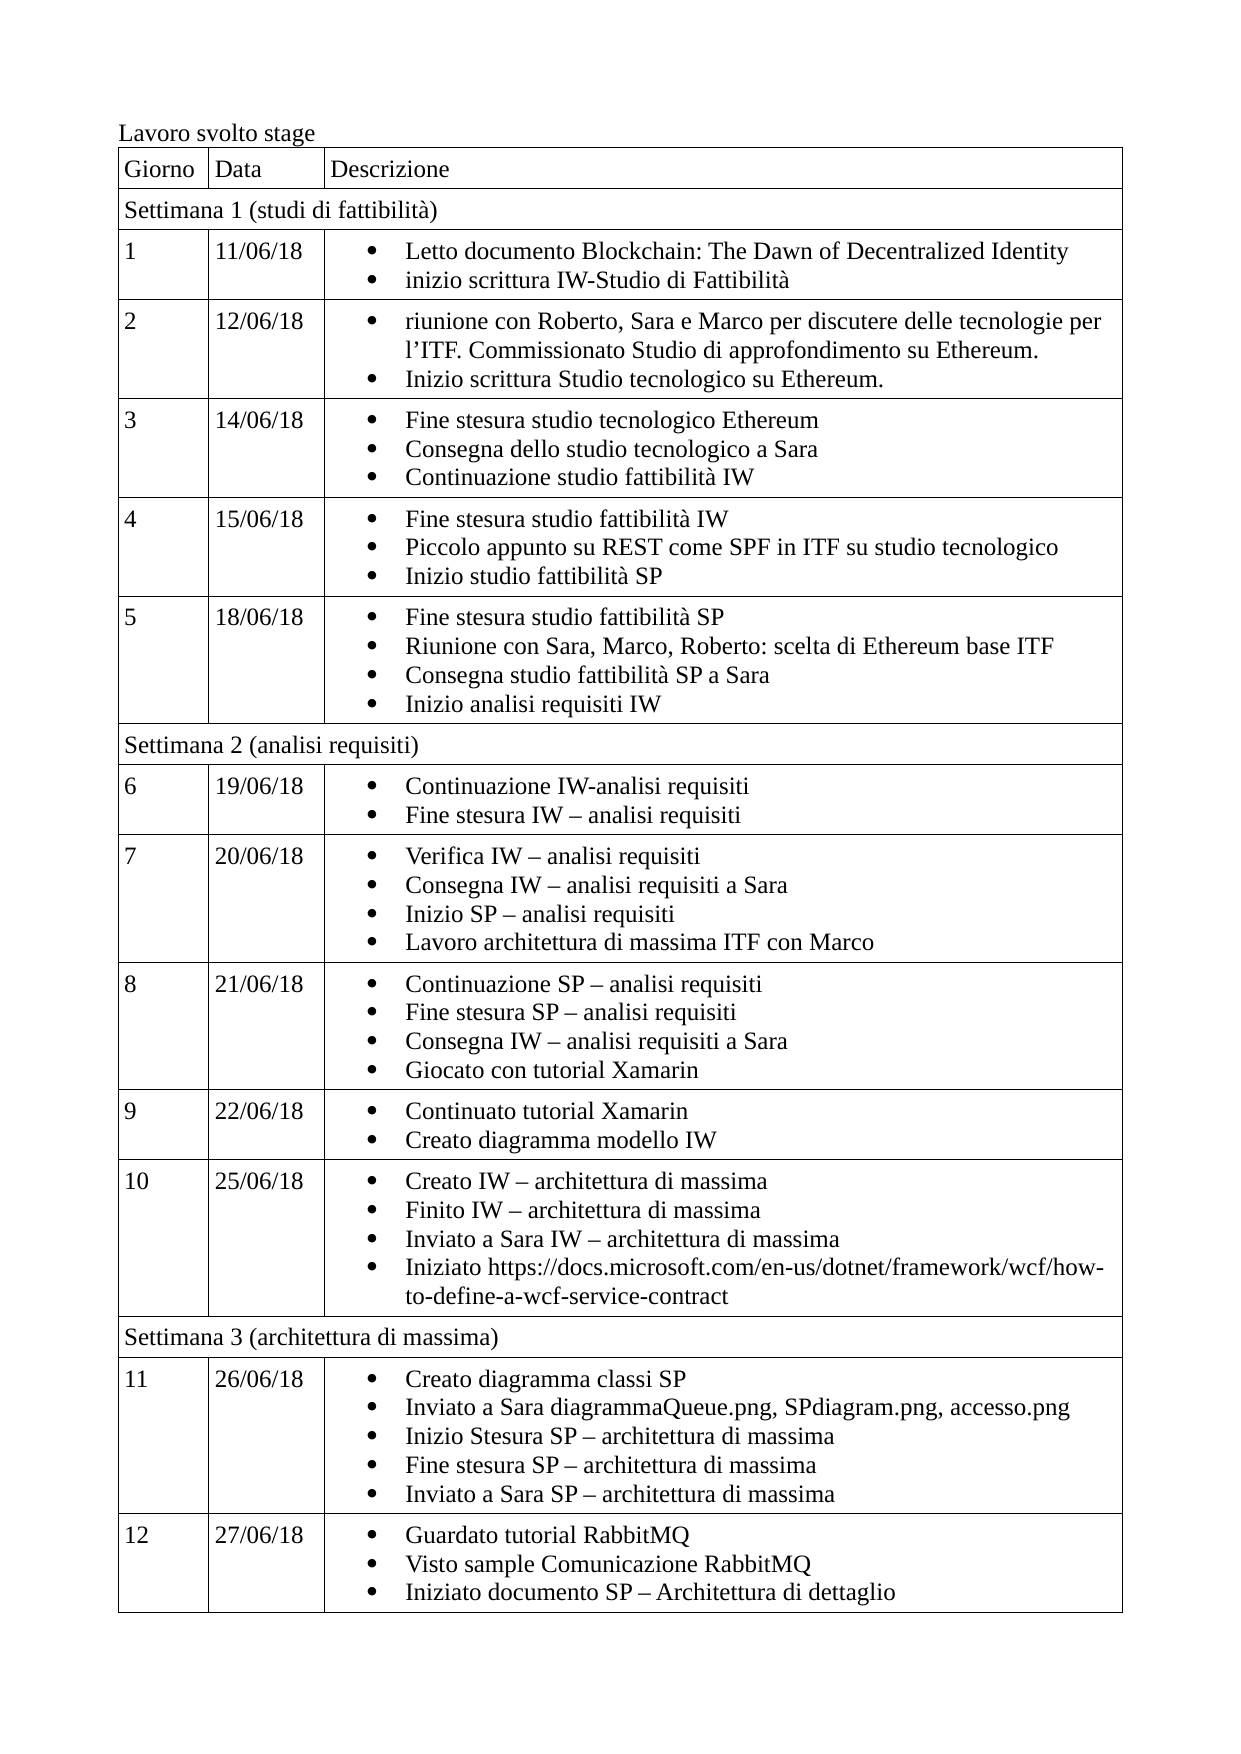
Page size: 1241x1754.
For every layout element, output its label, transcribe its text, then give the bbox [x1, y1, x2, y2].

table_cell 1 [119, 230, 208, 299]
table_cell Creato IW – architettura di massima Finito IW – architettura di massima Inviato a Sara IW – architettura di massima Iniziato https://docs.microsoft.com/en-us/dotnet/framework/wcf/how-to-define-a-wcf-service-contract [325, 1160, 1122, 1316]
table_cell Creato diagramma classi SP Inviato a Sara diagrammaQueue.png, SPdiagram.png, accesso.png Inizio Stesura SP – architettura di massima Fine stesura SP – architettura di massima Inviato a Sara SP – architettura di massima [325, 1358, 1122, 1513]
table_cell 3 [119, 399, 208, 497]
table_cell 19/06/18 [209, 765, 324, 834]
table_cell 25/06/18 [209, 1160, 324, 1316]
table_cell 6 [119, 765, 208, 834]
table_cell 11 [119, 1358, 208, 1513]
table_cell 14/06/18 [209, 399, 324, 497]
table_cell Fine stesura studio fattibilità SP Riunione con Sara, Marco, Roberto: scelta di Ethereum base ITF Consegna studio fattibilità SP a Sara Inizio analisi requisiti IW [325, 597, 1122, 723]
table_cell 5 [119, 597, 208, 723]
table_cell 26/06/18 [209, 1358, 324, 1513]
table_cell 18/06/18 [209, 597, 324, 723]
table_cell Fine stesura studio tecnologico Ethereum Consegna dello studio tecnologico a Sara Continuazione studio fattibilità IW [325, 399, 1122, 497]
table_cell 12/06/18 [209, 300, 324, 398]
table_header Descrizione [325, 148, 1122, 188]
table_cell 21/06/18 [209, 963, 324, 1089]
table_cell Continuato tutorial Xamarin Creato diagramma modello IW [325, 1090, 1122, 1159]
table_cell riunione con Roberto, Sara e Marco per discutere delle tecnologie per l’ITF. Commissionato Studio di approfondimento su Ethereum. Inizio scrittura Studio tecnologico su Ethereum. [325, 300, 1122, 398]
table_cell Guardato tutorial RabbitMQ Visto sample Comunicazione RabbitMQ Iniziato documento SP – Architettura di dettaglio [325, 1514, 1122, 1612]
table_cell 20/06/18 [209, 835, 324, 962]
table_cell Settimana 2 (analisi requisiti) [119, 724, 1122, 764]
table_cell 11/06/18 [209, 230, 324, 299]
text Lavoro svolto stage [118, 118, 1122, 147]
table_cell 4 [119, 498, 208, 596]
table_cell Verifica IW – analisi requisiti Consegna IW – analisi requisiti a Sara Inizio SP – analisi requisiti Lavoro architettura di massima ITF con Marco [325, 835, 1122, 962]
table_cell Fine stesura studio fattibilità IW Piccolo appunto su REST come SPF in ITF su studio tecnologico Inizio studio fattibilità SP [325, 498, 1122, 596]
table_header Giorno [119, 148, 208, 188]
table_cell 8 [119, 963, 208, 1089]
table_cell 2 [119, 300, 208, 398]
table_cell 15/06/18 [209, 498, 324, 596]
table_cell Continuazione SP – analisi requisiti Fine stesura SP – analisi requisiti Consegna IW – analisi requisiti a Sara Giocato con tutorial Xamarin [325, 963, 1122, 1089]
table_cell 10 [119, 1160, 208, 1316]
table_cell 22/06/18 [209, 1090, 324, 1159]
table_cell Letto documento Blockchain: The Dawn of Decentralized Identity inizio scrittura IW-Studio di Fattibilità [325, 230, 1122, 299]
table_cell 12 [119, 1514, 208, 1612]
table_cell Continuazione IW-analisi requisiti Fine stesura IW – analisi requisiti [325, 765, 1122, 834]
table_header Data [209, 148, 324, 188]
table_cell Settimana 1 (studi di fattibilità) [119, 189, 1122, 229]
table_cell 27/06/18 [209, 1514, 324, 1612]
table_cell 7 [119, 835, 208, 962]
table_cell 9 [119, 1090, 208, 1159]
table_cell Settimana 3 (architettura di massima) [119, 1317, 1122, 1357]
